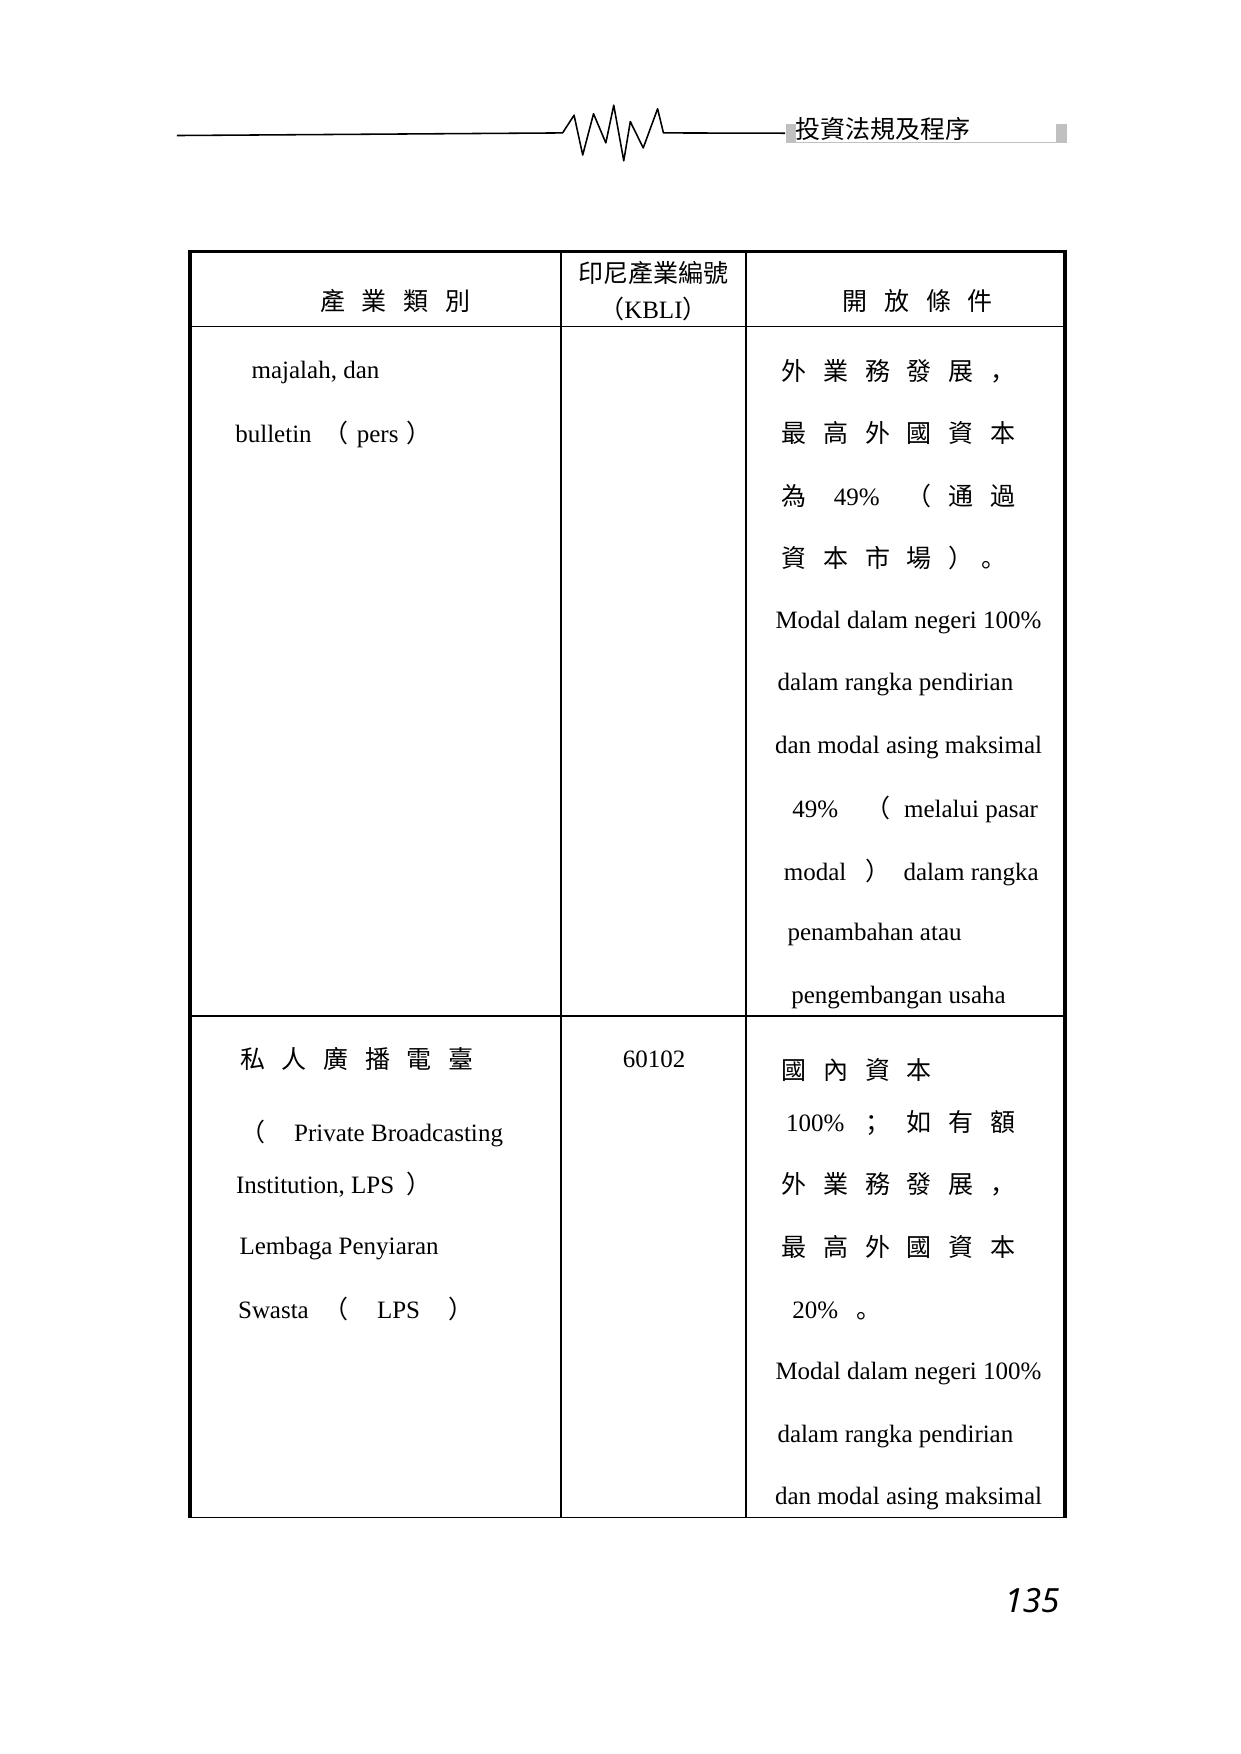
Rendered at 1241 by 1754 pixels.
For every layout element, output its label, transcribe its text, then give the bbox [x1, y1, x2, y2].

table_cell 私人廣播電臺 （Private Broadcasting Institution, LPS） Lembaga Penyiaran Swasta（LPS） [192, 1017, 560, 1516]
table_header 印尼產業編號（KBLI） [562, 253, 745, 326]
table_header 開放條件 [747, 253, 1063, 326]
table_cell 外業務發展，最高外國資本為49%（通過資本市場）。 Modal dalam negeri 100% dalam rangka pendirian dan modal asing maksimal 49%（melalui pasar modal）dalam rangka penambahan atau pengembangan usaha [747, 327, 1063, 1015]
table_cell majalah, dan bulletin（pers） [192, 327, 560, 1015]
table_cell 國內資本100%；如有額外業務發展，最高外國資本20%。 Modal dalam negeri 100% dalam rangka pendirian dan modal asing maksimal [747, 1017, 1063, 1516]
table_cell 60102 [562, 1017, 745, 1516]
table_header 產業類別 [192, 253, 560, 326]
table_cell [562, 327, 745, 1015]
